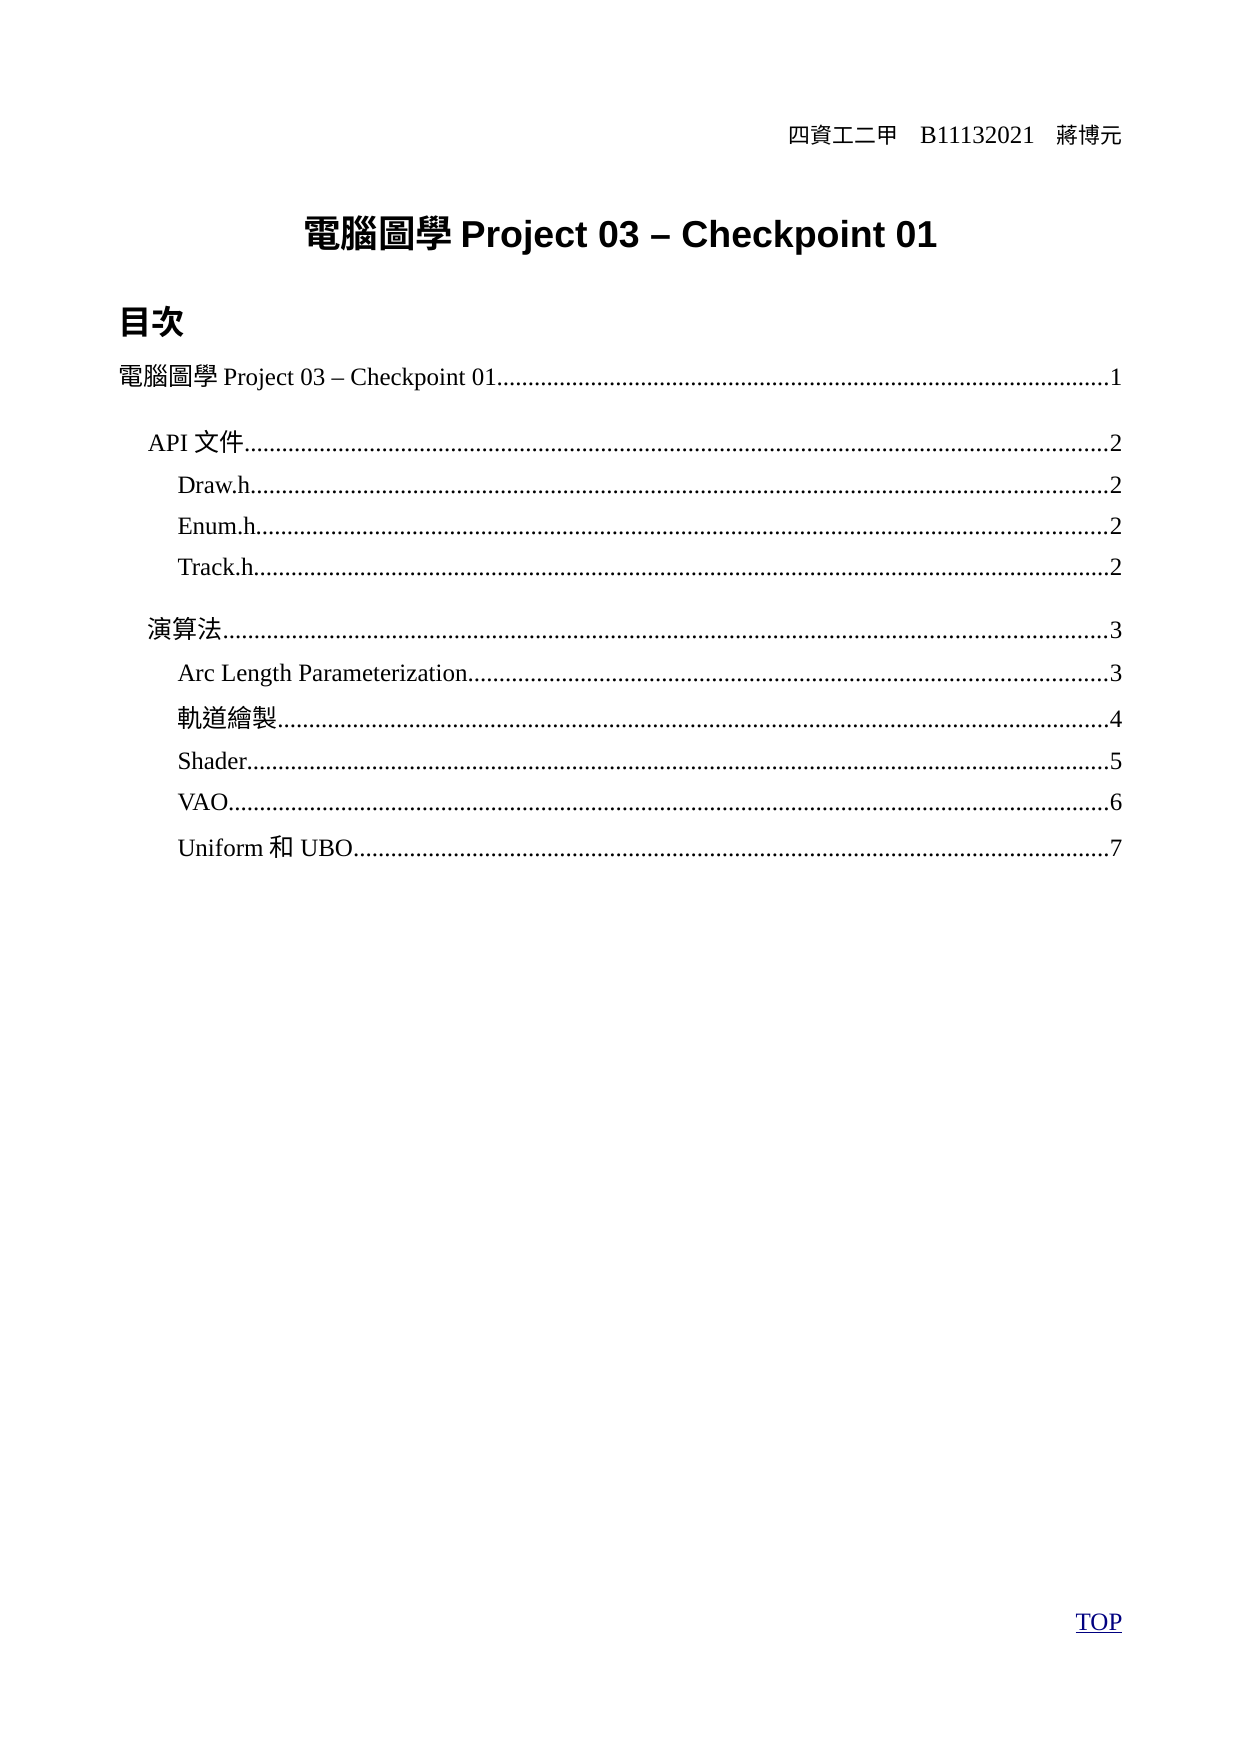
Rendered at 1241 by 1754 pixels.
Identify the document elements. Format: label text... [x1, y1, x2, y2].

text VAO 6 [177, 787, 1122, 816]
text Shader 5 [177, 746, 1122, 775]
subtitle 電腦圖學Project 03 – Checkpoint 01 [118, 204, 1122, 258]
text 軌道繪製 4 [177, 698, 1122, 734]
text Draw.h 2 [177, 471, 1122, 499]
text Track.h 2 [177, 552, 1122, 580]
text Enum.h 2 [177, 511, 1122, 540]
subtitle 目次 [118, 296, 1122, 344]
text 演算法 3 [148, 610, 1122, 646]
text Uniform 和 UBO 7 [177, 827, 1122, 864]
text API 文件 2 [148, 422, 1122, 459]
text Arc Length Parameterization 3 [177, 658, 1122, 687]
text 電腦圖學Project 03 – Checkpoint 01 1 [118, 357, 1122, 393]
